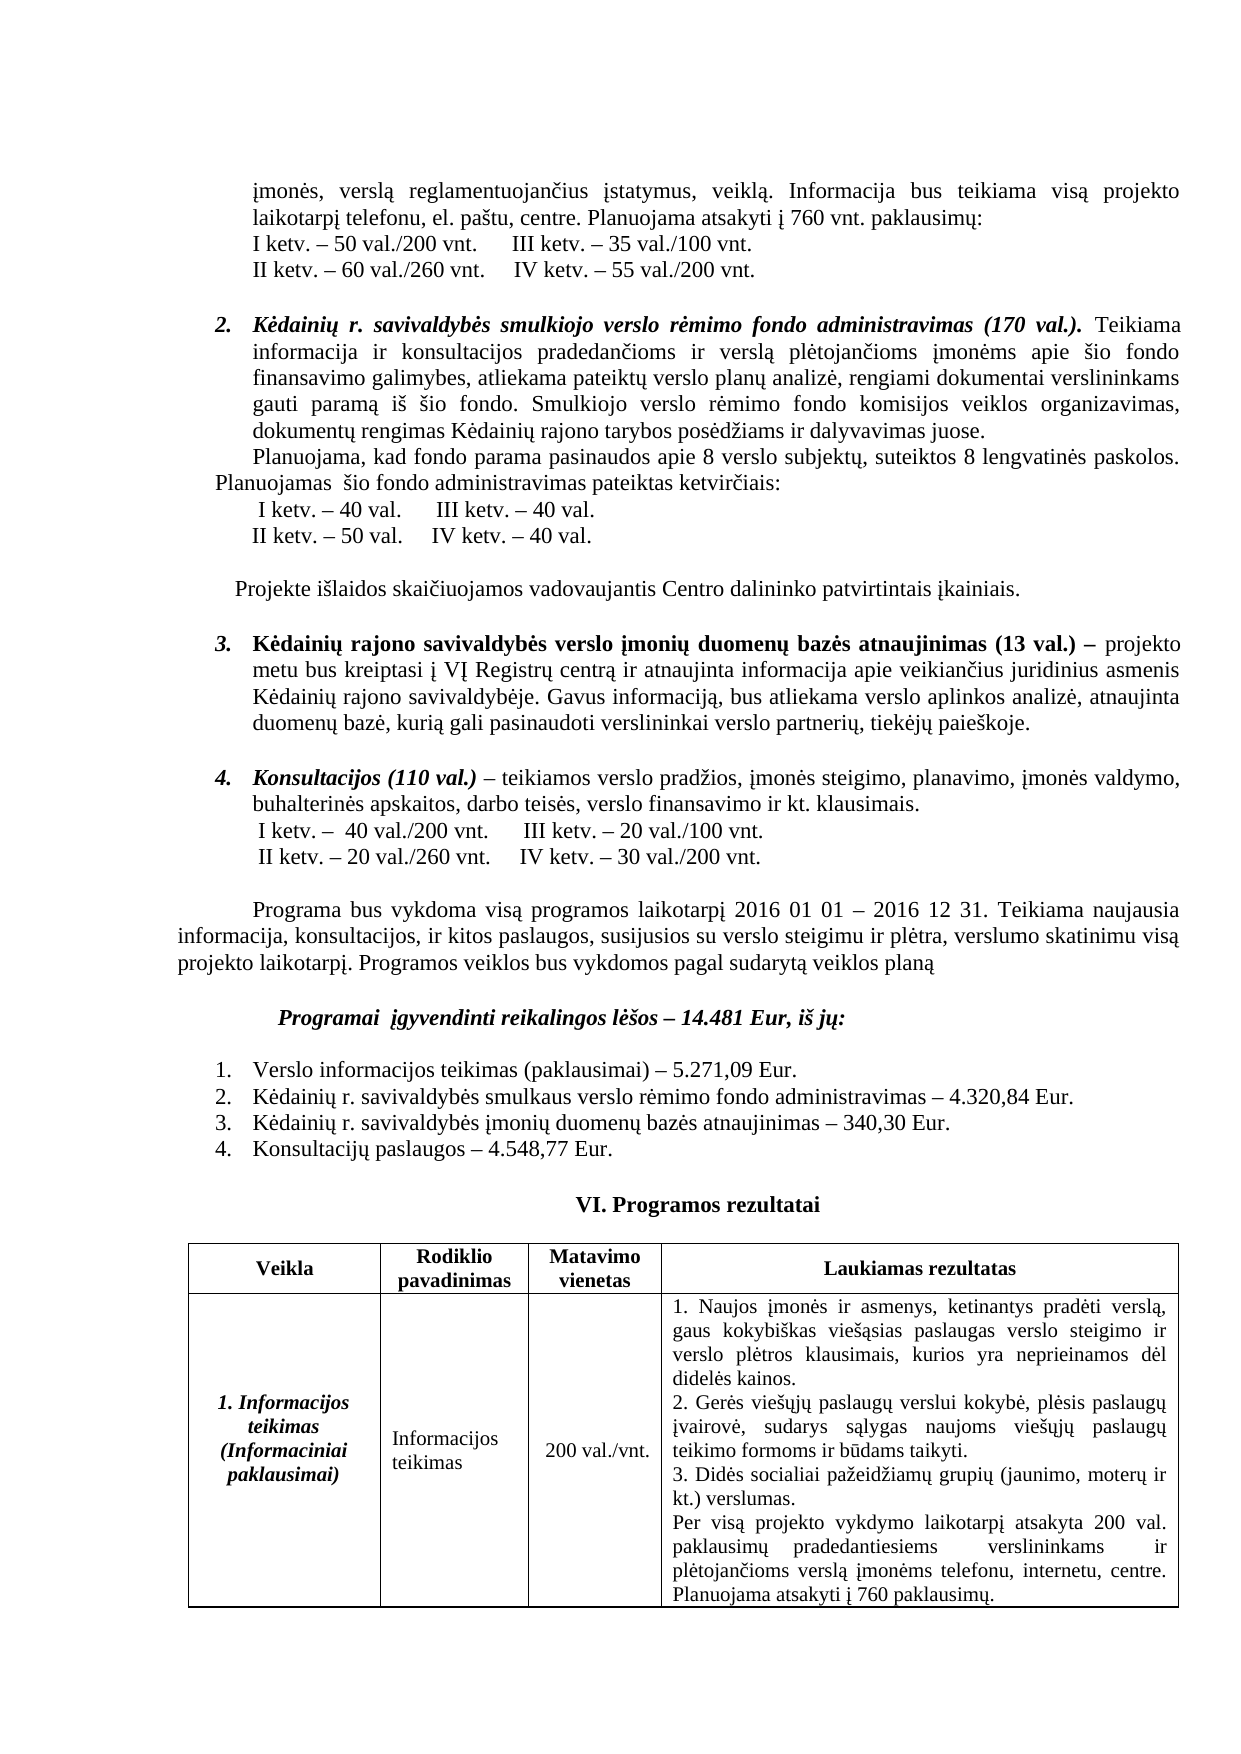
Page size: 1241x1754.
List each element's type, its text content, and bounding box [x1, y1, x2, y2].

text VI. Programos rezultatai [215, 1191, 1181, 1217]
text 4. Konsultacijų paslaugos – 4.548,77 Eur. [215, 1136, 1181, 1162]
table_header Veikla [189, 1244, 380, 1292]
table_header Laukiamas rezultatas [662, 1244, 1178, 1292]
text II ketv. – 60 val./260 vnt. IV ketv. – 55 val./200 vnt. [252, 256, 1181, 283]
text Projekte išlaidos skaičiuojamos vadovaujantis Centro dalininko patvirtintais įkainiais. [234, 575, 1181, 601]
text 2. Kėdainių r. savivaldybės smulkiojo verslo rėmimo fondo administravimas (170 val.). Teikiama informacija ir konsultacijos pradedančioms ir verslą plėtojančioms įmonėms apie šio fondo finansavimo galimybes, atliekama pateiktų verslo planų analizė, rengiami dokumentai verslininkams gauti paramą iš šio fondo. Smulkiojo verslo rėmimo fondo komisijos veiklos organizavimas, dokumentų rengimas Kėdainių rajono tarybos posėdžiams ir dalyvavimas juose. [215, 311, 1181, 443]
text 2. Kėdainių r. savivaldybės smulkaus verslo rėmimo fondo administravimas – 4.320,84 Eur. [215, 1083, 1181, 1109]
table_cell 1. Naujos įmonės ir asmenys, ketinantys pradėti verslą, gaus kokybiškas viešąsias paslaugas verslo steigimo ir verslo plėtros klausimais, kurios yra neprieinamos dėl didelės kainos. 2. Gerės viešųjų paslaugų verslui kokybė, plėsis paslaugų įvairovė, sudarys sąlygas naujoms viešųjų paslaugų teikimo formoms ir būdams taikyti. 3. Didės socialiai pažeidžiamų grupių (jaunimo, moterų ir kt.) verslumas. Per visą projekto vykdymo laikotarpį atsakyta 200 val. paklausimų pradedantiesiems verslininkams ir plėtojančioms verslą įmonėms telefonu, internetu, centre. Planuojama atsakyti į 760 paklausimų. [662, 1294, 1178, 1606]
text II ketv. – 50 val. IV ketv. – 40 val. [252, 522, 1181, 548]
text I ketv. – 50 val./200 vnt. III ketv. – 35 val./100 vnt. [252, 230, 1181, 256]
text 3. Kėdainių rajono savivaldybės verslo įmonių duomenų bazės atnaujinimas (13 val.) – projekto metu bus kreiptasi į VĮ Registrų centrą ir atnaujinta informacija apie veikiančius juridinius asmenis Kėdainių rajono savivaldybėje. Gavus informaciją, bus atliekama verslo aplinkos analizė, atnaujinta duomenų bazė, kurią gali pasinaudoti verslininkai verslo partnerių, tiekėjų paieškoje. [215, 630, 1181, 735]
text 4. Konsultacijos (110 val.) – teikiamos verslo pradžios, įmonės steigimo, planavimo, įmonės valdymo, buhalterinės apskaitos, darbo teisės, verslo finansavimo ir kt. klausimais. [215, 764, 1181, 817]
text 3. Kėdainių r. savivaldybės įmonių duomenų bazės atnaujinimas – 340,30 Eur. [215, 1109, 1181, 1136]
text I ketv. – 40 val. III ketv. – 40 val. [252, 496, 1181, 522]
table_header Rodiklio pavadinimas [381, 1244, 528, 1292]
text 1. Verslo informacijos teikimas (paklausimai) – 5.271,09 Eur. [215, 1056, 1181, 1083]
table_cell Informacijos teikimas [381, 1294, 528, 1606]
text Programa bus vykdoma visą programos laikotarpį 2016 01 01 – 2016 12 31. Teikiama naujausia informacija, konsultacijos, ir kitos paslaugos, susijusios su verslo steigimu ir plėtra, verslumo skatinimu visą projekto laikotarpį. Programos veiklos bus vykdomos pagal sudarytą veiklos planą [177, 896, 1181, 975]
text Planuojama, kad fondo parama pasinaudos apie 8 verslo subjektų, suteiktos 8 lengvatinės paskolos. Planuojamas šio fondo administravimas pateiktas ketvirčiais: [215, 443, 1181, 496]
table_cell 200 val./vnt. [529, 1294, 661, 1606]
text II ketv. – 20 val./260 vnt. IV ketv. – 30 val./200 vnt. [252, 843, 1181, 869]
text I ketv. – 40 val./200 vnt. III ketv. – 20 val./100 vnt. [252, 817, 1181, 843]
text Programai įgyvendinti reikalingos lėšos – 14.481 Eur, iš jų: [215, 1004, 1181, 1030]
table_header Matavimo vienetas [529, 1244, 661, 1292]
text įmonės, verslą reglamentuojančius įstatymus, veiklą. Informacija bus teikiama visą projekto laikotarpį telefonu, el. paštu, centre. Planuojama atsakyti į 760 vnt. paklausimų: [215, 177, 1181, 230]
table_cell 1. Informacijos teikimas (Informaciniai paklausimai) [189, 1294, 380, 1606]
